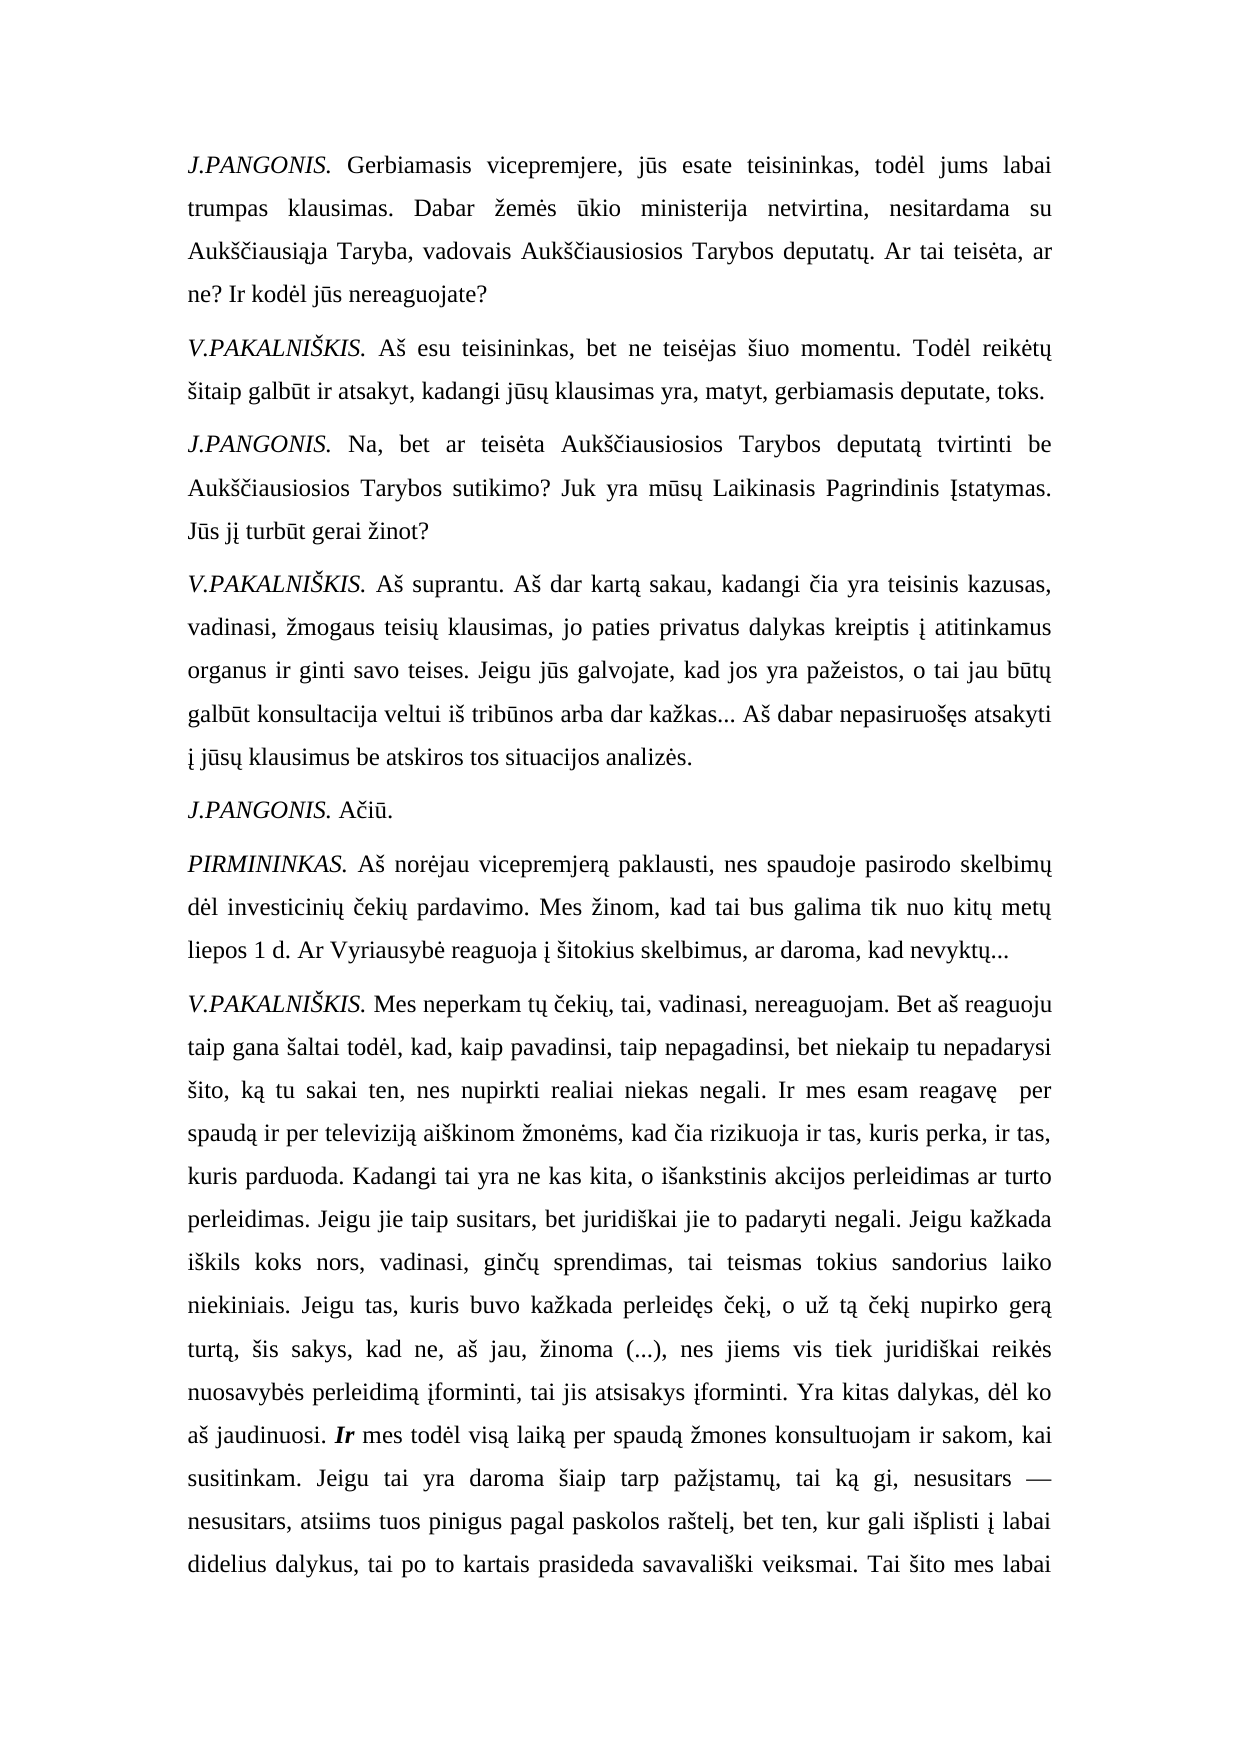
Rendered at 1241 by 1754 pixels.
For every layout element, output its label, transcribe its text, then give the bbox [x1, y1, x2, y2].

text J.PANGONIS. Na, bet ar teisėta Aukščiausiosios Tarybos deputatą tvirtinti be Aukščiausiosios Tarybos sutikimo? Juk yra mūsų Laikinasis Pagrindinis Įstatymas. Jūs jį turbūt gerai žinot? [187, 429, 1053, 544]
text V.PAKALNIŠKIS. Mes neperkam tų čekių, tai, vadinasi, nereaguojam. Bet aš reaguoju taip gana šaltai todėl, kad, kaip pavadinsi, taip nepagadinsi, bet niekaip tu nepadarysi šito, ką tu sakai ten, nes nupirkti realiai niekas negali. Ir mes esam reagavę per spaudą ir per televiziją aiškinom žmonėms, kad čia rizikuoja ir tas, kuris perka, ir tas, kuris parduoda. Kadangi tai yra ne kas kita, o išankstinis akcijos perleidimas ar turto perleidimas. Jeigu jie taip susitars, bet juridiškai jie to padaryti negali. Jeigu kažkada iškils koks nors, vadinasi, ginčų sprendimas, tai teismas tokius sandorius laiko niekiniais. Jeigu tas, kuris buvo kažkada perleidęs čekį, o už tą čekį nupirko gerą turtą, šis sakys, kad ne, aš jau, žinoma (...), nes jiems vis tiek juridiškai reikės nuosavybės perleidimą įforminti, tai jis atsisakys įforminti. Yra kitas dalykas, dėl ko aš jaudinuosi. Ir mes todėl visą laiką per spaudą žmones konsultuojam ir sakom, kai susitinkam. Jeigu tai yra daroma šiaip tarp pažįstamų, tai ką gi, nesusitars — nesusitars, atsiims tuos pinigus pagal paskolos raštelį, bet ten, kur gali išplisti į labai didelius dalykus, tai po to kartais prasideda savavališki veiksmai. Tai šito mes labai [187, 989, 1053, 1578]
text V.PAKALNIŠKIS. Aš esu teisininkas, bet ne teisėjas šiuo momentu. Todėl reikėtų šitaip galbūt ir atsakyt, kadangi jūsų klausimas yra, matyt, gerbiamasis deputate, toks. [187, 333, 1053, 405]
text V.PAKALNIŠKIS. Aš suprantu. Aš dar kartą sakau, kadangi čia yra teisinis kazusas, vadinasi, žmogaus teisių klausimas, jo paties privatus dalykas kreiptis į atitinkamus organus ir ginti savo teises. Jeigu jūs galvojate, kad jos yra pažeistos, o tai jau būtų galbūt konsultacija veltui iš tribūnos arba dar kažkas... Aš dabar nepasiruošęs atsakyti į jūsų klausimus be atskiros tos situacijos analizės. [187, 569, 1053, 771]
text PIRMININKAS. Aš norėjau vicepremjerą paklausti, nes spaudoje pasirodo skelbimų dėl investicinių čekių pardavimo. Mes žinom, kad tai bus galima tik nuo kitų metų liepos 1 d. Ar Vyriausybė reaguoja į šitokius skelbimus, ar daroma, kad nevyktų... [187, 849, 1053, 964]
text J.PANGONIS. Gerbiamasis vicepremjere, jūs esate teisininkas, todėl jums labai trumpas klausimas. Dabar žemės ūkio ministerija netvirtina, nesitardama su Aukščiausiąja Taryba, vadovais Aukščiausiosios Tarybos deputatų. Ar tai teisėta, ar ne? Ir kodėl jūs nereaguojate? [187, 150, 1053, 308]
text J.PANGONIS. Ačiū. [187, 795, 1053, 824]
